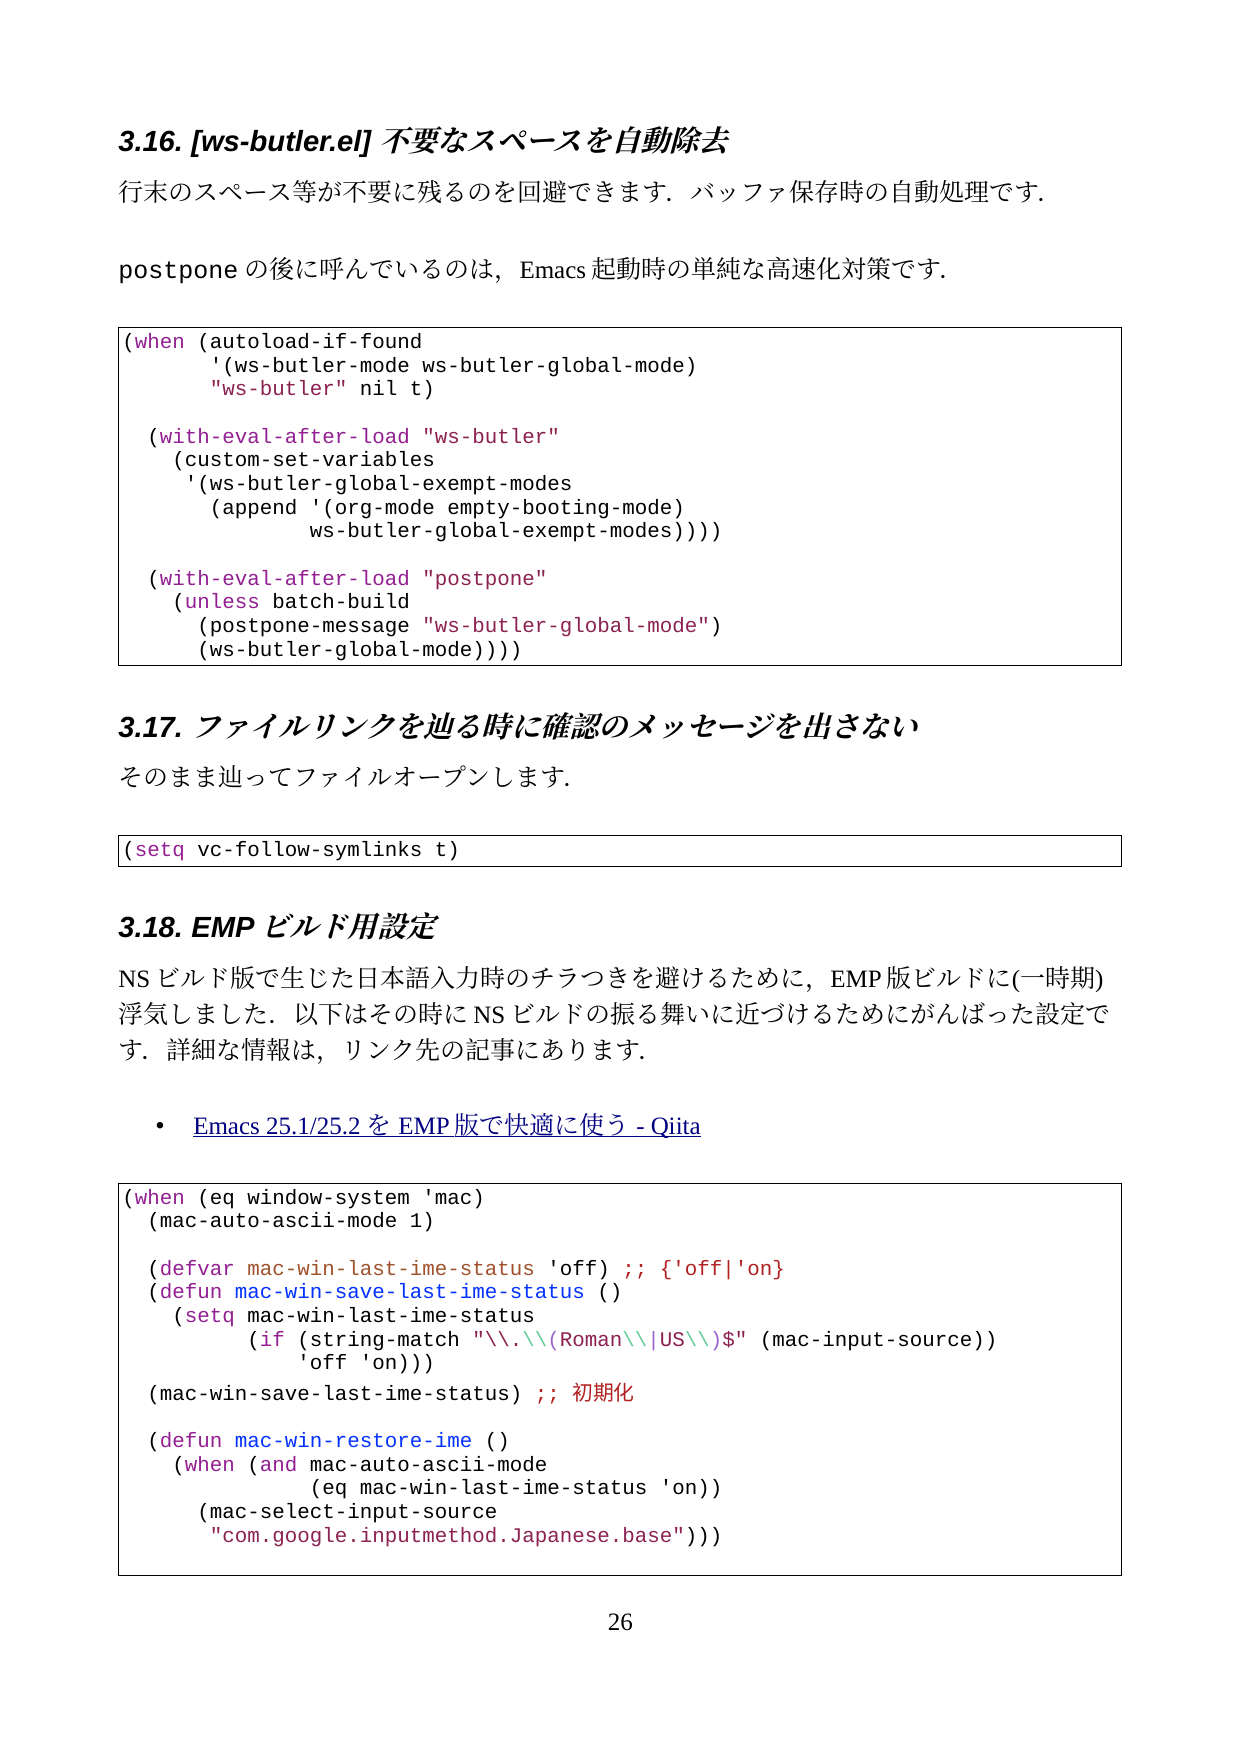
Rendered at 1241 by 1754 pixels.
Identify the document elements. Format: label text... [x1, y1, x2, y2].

text (with-eval-after-load "ws-butler" [119, 422, 1121, 445]
text '(ws-butler-mode ws-butler-global-mode) [119, 351, 1121, 374]
text (setq mac-win-last-ime-status [119, 1301, 1121, 1325]
list Emacs 25.1/25.2 を EMP版で快適に使う - Qiita [156, 1107, 1122, 1170]
text 'off 'on))) [119, 1348, 1121, 1372]
text (when (eq window-system 'mac) [119, 1184, 1121, 1206]
text (ws-butler-global-mode)))) [119, 634, 1121, 665]
text (eq mac-win-last-ime-status 'on)) [119, 1473, 1121, 1497]
text (custom-set-variables [119, 445, 1121, 469]
subtitle ファイルリンクを辿る時に確認のメッセージを出さない [118, 703, 1122, 745]
text (setq vc-follow-symlinks t) [119, 836, 1121, 866]
text (defun mac-win-save-last-ime-status () [119, 1277, 1121, 1301]
text NSビルド版で生じた日本語入力時のチラつきを避けるために，EMP版ビルドに(一時期)浮気しました．以下はその時にNSビルドの振る舞いに近づけるためにがんばった設定です．詳細な情報は，リンク先の記事にあります． [118, 958, 1122, 1095]
text (when (and mac-auto-ascii-mode [119, 1450, 1121, 1473]
text "com.google.inputmethod.Japanese.base"))) [119, 1521, 1121, 1544]
text "ws-butler" nil t) [119, 374, 1121, 398]
text (unless batch-build [119, 587, 1121, 611]
text ws-butler-global-exempt-modes)))) [119, 516, 1121, 540]
text 行末のスペース等が不要に残るのを回避できます．バッファ保存時の自動処理です． [118, 172, 1122, 237]
text (defun mac-win-restore-ime () [119, 1426, 1121, 1450]
subtitle [ws-butler.el] 不要なスペースを自動除去 [118, 118, 1122, 160]
text そのまま辿ってファイルオープンします． [118, 758, 1122, 823]
text (mac-select-input-source [119, 1497, 1121, 1521]
text postpone の後に呼んでいるのは，Emacs起動時の単純な高速化対策です． [118, 250, 1122, 315]
text (postpone-message "ws-butler-global-mode") [119, 611, 1121, 634]
text (mac-auto-ascii-mode 1) [119, 1206, 1121, 1230]
text (append '(org-mode empty-booting-mode) [119, 493, 1121, 516]
text (defvar mac-win-last-ime-status 'off) ;; {'off|'on} [119, 1254, 1121, 1277]
text (if (string-match "\\.\\(Roman\\|US\\)$" (mac-input-source)) [119, 1325, 1121, 1348]
text (mac-win-save-last-ime-status) ;; 初期化 [119, 1372, 1121, 1402]
text '(ws-butler-global-exempt-modes [119, 469, 1121, 493]
text (with-eval-after-load "postpone" [119, 564, 1121, 587]
text (when (autoload-if-found [119, 328, 1121, 351]
subtitle EMPビルド用設定 [118, 904, 1122, 946]
